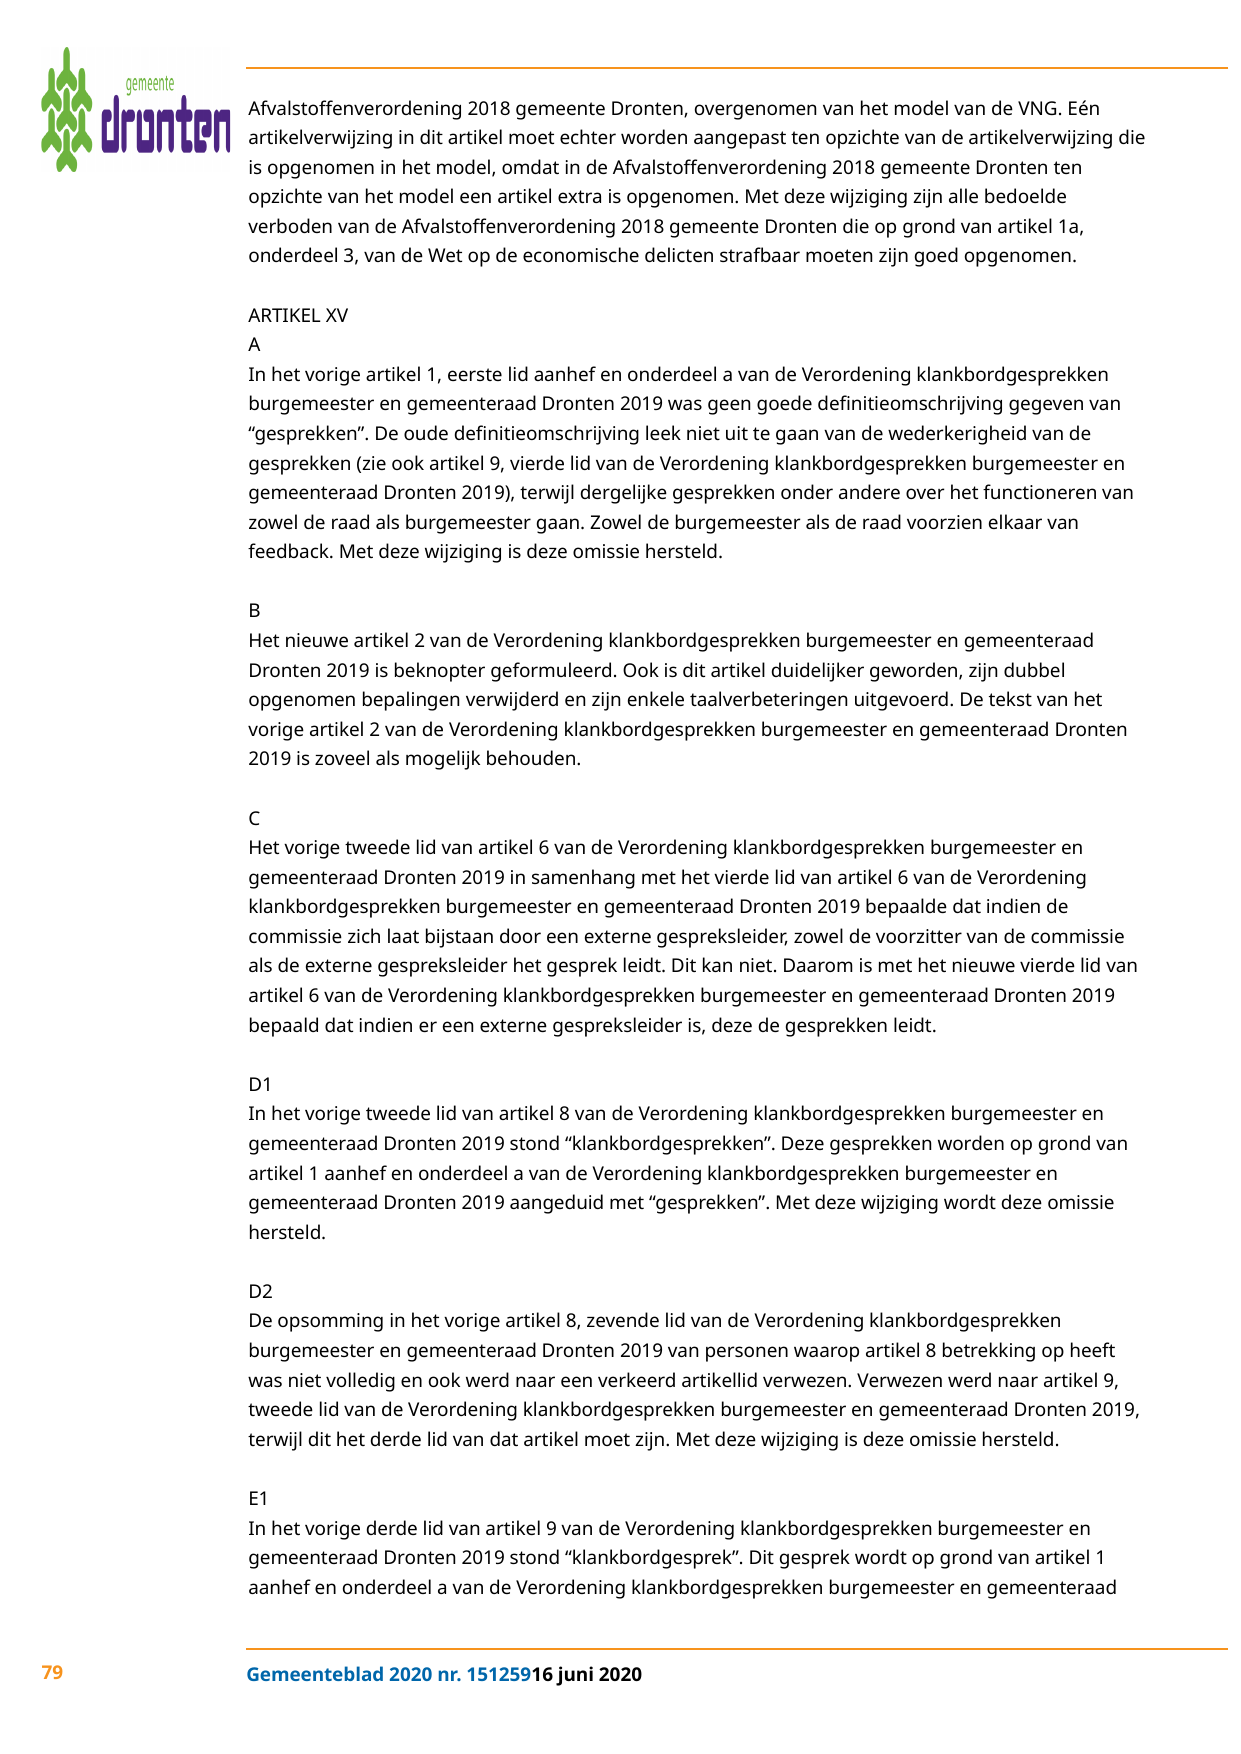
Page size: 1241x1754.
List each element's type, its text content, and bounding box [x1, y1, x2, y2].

text In het vorige derde lid van artikel 9 van de Verordening klankbordgesprekken burgemeester en gemeenteraad Dronten 2019 stond “klankbordgesprek”. Dit gesprek wordt op grond van artikel 1 aanhef en onderdeel a van de Verordening klankbordgesprekken burgemeester en gemeenteraad [248, 1515, 1152, 1600]
text In het vorige artikel 1, eerste lid aanhef en onderdeel a van de Verordening klankbordgesprekken burgemeester en gemeenteraad Dronten 2019 was geen goede definitieomschrijving gegeven van “gesprekken”. De oude definitieomschrijving leek niet uit te gaan van de wederkerigheid van de gesprekken (zie ook artikel 9, vierde lid van de Verordening klankbordgesprekken burgemeester en gemeenteraad Dronten 2019), terwijl dergelijke gesprekken onder andere over het functioneren van zowel de raad als burgemeester gaan. Zowel de burgemeester als de raad voorzien elkaar van feedback. Met deze wijziging is deze omissie hersteld. [248, 361, 1152, 564]
text In het vorige tweede lid van artikel 8 van de Verordening klankbordgesprekken burgemeester en gemeenteraad Dronten 2019 stond “klankbordgesprekken”. Deze gesprekken worden op grond van artikel 1 aanhef en onderdeel a van de Verordening klankbordgesprekken burgemeester en gemeenteraad Dronten 2019 aangeduid met “gesprekken”. Met deze wijziging wordt deze omissie hersteld. [248, 1101, 1152, 1245]
text Het nieuwe artikel 2 van de Verordening klankbordgesprekken burgemeester en gemeenteraad Dronten 2019 is beknopter geformuleerd. Ook is dit artikel duidelijker geworden, zijn dubbel opgenomen bepalingen verwijderd en zijn enkele taalverbeteringen uitgevoerd. De tekst van het vorige artikel 2 van de Verordening klankbordgesprekken burgemeester en gemeenteraad Dronten 2019 is zoveel als mogelijk behouden. [248, 627, 1152, 771]
text Afvalstoffenverordening 2018 gemeente Dronten, overgenomen van het model van de VNG. Eén artikelverwijzing in dit artikel moet echter worden aangepast ten opzichte van de artikelverwijzing die is opgenomen in het model, omdat in de Afvalstoffenverordening 2018 gemeente Dronten ten opzichte van het model een artikel extra is opgenomen. Met deze wijziging zijn alle bedoelde verboden van de Afvalstoffenverordening 2018 gemeente Dronten die op grond van artikel 1a, onderdeel 3, van de Wet op de economische delicten strafbaar moeten zijn goed opgenomen. [248, 95, 1152, 268]
text A [248, 331, 1152, 357]
text De opsomming in het vorige artikel 8, zevende lid van de Verordening klankbordgesprekken burgemeester en gemeenteraad Dronten 2019 van personen waarop artikel 8 betrekking op heeft was niet volledig en ook werd naar een verkeerd artikellid verwezen. Verwezen werd naar artikel 9, tweede lid van de Verordening klankbordgesprekken burgemeester en gemeenteraad Dronten 2019, terwijl dit het derde lid van dat artikel moet zijn. Met deze wijziging is deze omissie hersteld. [248, 1308, 1152, 1452]
picture [41, 47, 231, 172]
text B [248, 598, 1152, 623]
text ARTIKEL XV [248, 302, 1152, 328]
text Het vorige tweede lid van artikel 6 van de Verordening klankbordgesprekken burgemeester en gemeenteraad Dronten 2019 in samenhang met het vierde lid van artikel 6 van de Verordening klankbordgesprekken burgemeester en gemeenteraad Dronten 2019 bepaalde dat indien de commissie zich laat bijstaan door een externe gespreksleider, zowel de voorzitter van de commissie als de externe gespreksleider het gesprek leidt. Dit kan niet. Daarom is met het nieuwe vierde lid van artikel 6 van de Verordening klankbordgesprekken burgemeester en gemeenteraad Dronten 2019 bepaald dat indien er een externe gespreksleider is, deze de gesprekken leidt. [248, 834, 1152, 1038]
text E1 [248, 1485, 1152, 1511]
text C [248, 805, 1152, 831]
text D2 [248, 1278, 1152, 1304]
text D1 [248, 1071, 1152, 1097]
